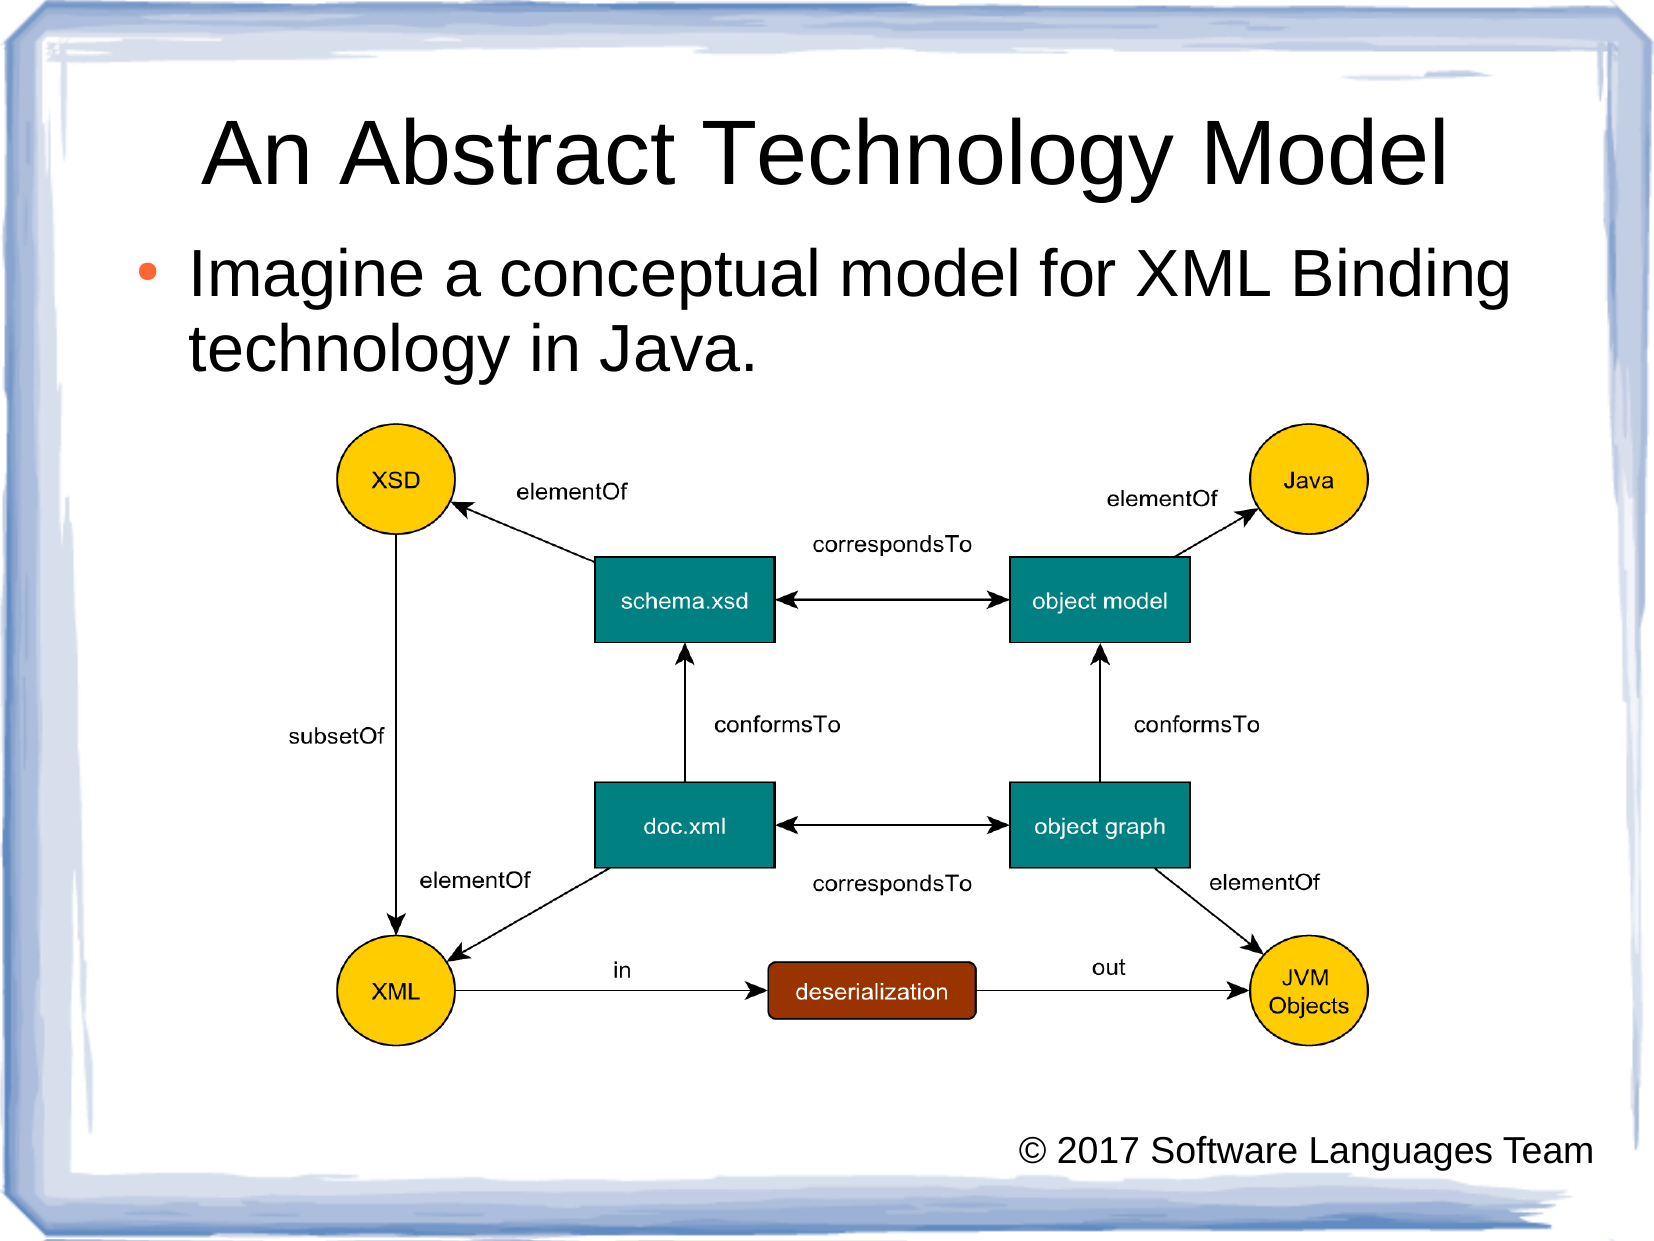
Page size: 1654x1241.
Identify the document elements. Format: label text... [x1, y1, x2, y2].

list Imagine a conceptual model for XML Binding technology in Java. [118, 236, 1571, 916]
picture [0, 0, 1654, 1241]
title An Abstract Technology Model [82, 49, 1571, 257]
text_box © 2017 Software Languages Team [1003, 1122, 1625, 1182]
